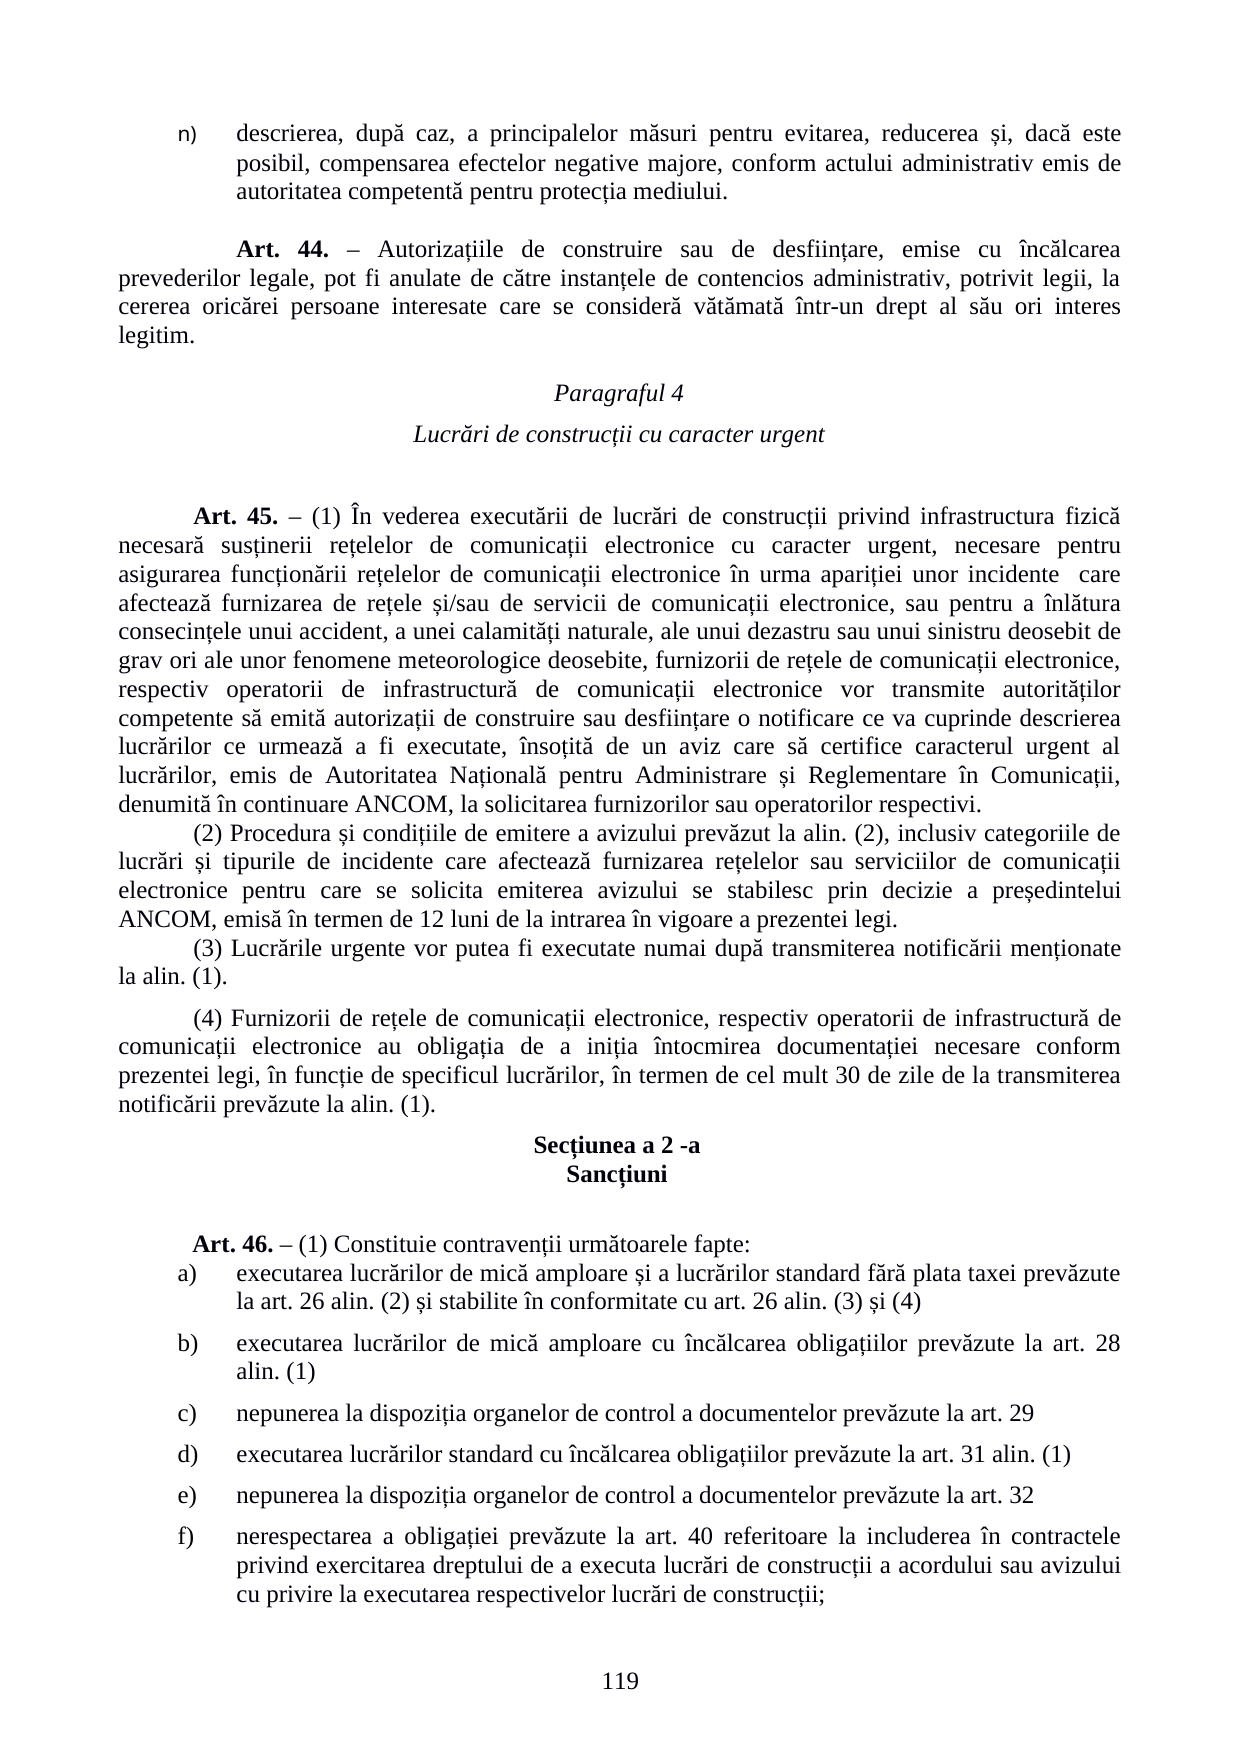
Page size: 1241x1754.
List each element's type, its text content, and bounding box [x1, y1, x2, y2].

list nepunerea la dispoziția organelor de control a documentelor prevăzute la art. 32 [177, 1480, 1122, 1509]
text Art. 45. – (1) În vederea executării de lucrări de construcții privind infrastructura fizică necesară susținerii rețelelor de comunicații electronice cu caracter urgent, necesare pentru asigurarea funcționării rețelelor de comunicații electronice în urma apariției unor incidente care afectează furnizarea de rețele și/sau de servicii de comunicații electronice, sau pentru a înlătura consecințele unui accident, a unei calamități naturale, ale unui dezastru sau unui sinistru deosebit de grav ori ale unor fenomene meteorologice deosebite, furnizorii de rețele de comunicații electronice, respectiv operatorii de infrastructură de comunicații electronice vor transmite autorităților competente să emită autorizații de construire sau desființare o notificare ce va cuprinde descrierea lucrărilor ce urmează a fi executate, însoțită de un aviz care să certifice caracterul urgent al lucrărilor, emis de Autoritatea Națională pentru Administrare și Reglementare în Comunicații, denumită în continuare ANCOM, la solicitarea furnizorilor sau operatorilor respectivi. [118, 501, 1122, 818]
text Paragraful 4 [118, 378, 1122, 406]
list executarea lucrărilor de mică amploare și a lucrărilor standard fără plata taxei prevăzute la art. 26 alin. (2) și stabilite în conformitate cu art. 26 alin. (3) și (4) [177, 1258, 1122, 1315]
text (3) Lucrările urgente vor putea fi executate numai după transmiterea notificării menționate la alin. (1). [118, 933, 1122, 990]
list executarea lucrărilor de mică amploare cu încălcarea obligațiilor prevăzute la art. 28 alin. (1) [177, 1328, 1122, 1385]
text Art. 46. – (1) Constituie contravenții următoarele fapte: [118, 1229, 1122, 1258]
list executarea lucrărilor standard cu încălcarea obligațiilor prevăzute la art. 31 alin. (1) [177, 1439, 1122, 1468]
list descrierea, după caz, a principalelor măsuri pentru evitarea, reducerea și, dacă este posibil, compensarea efectelor negative majore, conform actului administrativ emis de autoritatea competentă pentru protecția mediului. [177, 118, 1122, 205]
text Lucrări de construcții cu caracter urgent [118, 419, 1122, 448]
text (2) Procedura și condițiile de emitere a avizului prevăzut la alin. (2), inclusiv categoriile de lucrări și tipurile de incidente care afectează furnizarea rețelelor sau serviciilor de comunicații electronice pentru care se solicita emiterea avizului se stabilesc prin decizie a președintelui ANCOM, emisă în termen de 12 luni de la intrarea în vigoare a prezentei legi. [118, 818, 1122, 933]
text Sancțiuni [118, 1159, 1122, 1188]
text Secțiunea a 2 -a [118, 1130, 1122, 1159]
list nepunerea la dispoziția organelor de control a documentelor prevăzute la art. 29 [177, 1398, 1122, 1426]
list nerespectarea a obligației prevăzute la art. 40 referitoare la includerea în contractele privind exercitarea dreptului de a executa lucrări de construcții a acordului sau avizului cu privire la executarea respectivelor lucrări de construcții; [177, 1521, 1122, 1608]
text (4) Furnizorii de rețele de comunicații electronice, respectiv operatorii de infrastructură de comunicații electronice au obligația de a iniția întocmirea documentației necesare conform prezentei legi, în funcție de specificul lucrărilor, în termen de cel mult 30 de zile de la transmiterea notificării prevăzute la alin. (1). [118, 1003, 1122, 1118]
text Art. 44. – Autorizațiile de construire sau de desființare, emise cu încălcarea prevederilor legale, pot fi anulate de către instanțele de contencios administrativ, potrivit legii, la cererea oricărei persoane interesate care se consideră vătămată într-un drept al său ori interes legitim. [118, 234, 1122, 349]
